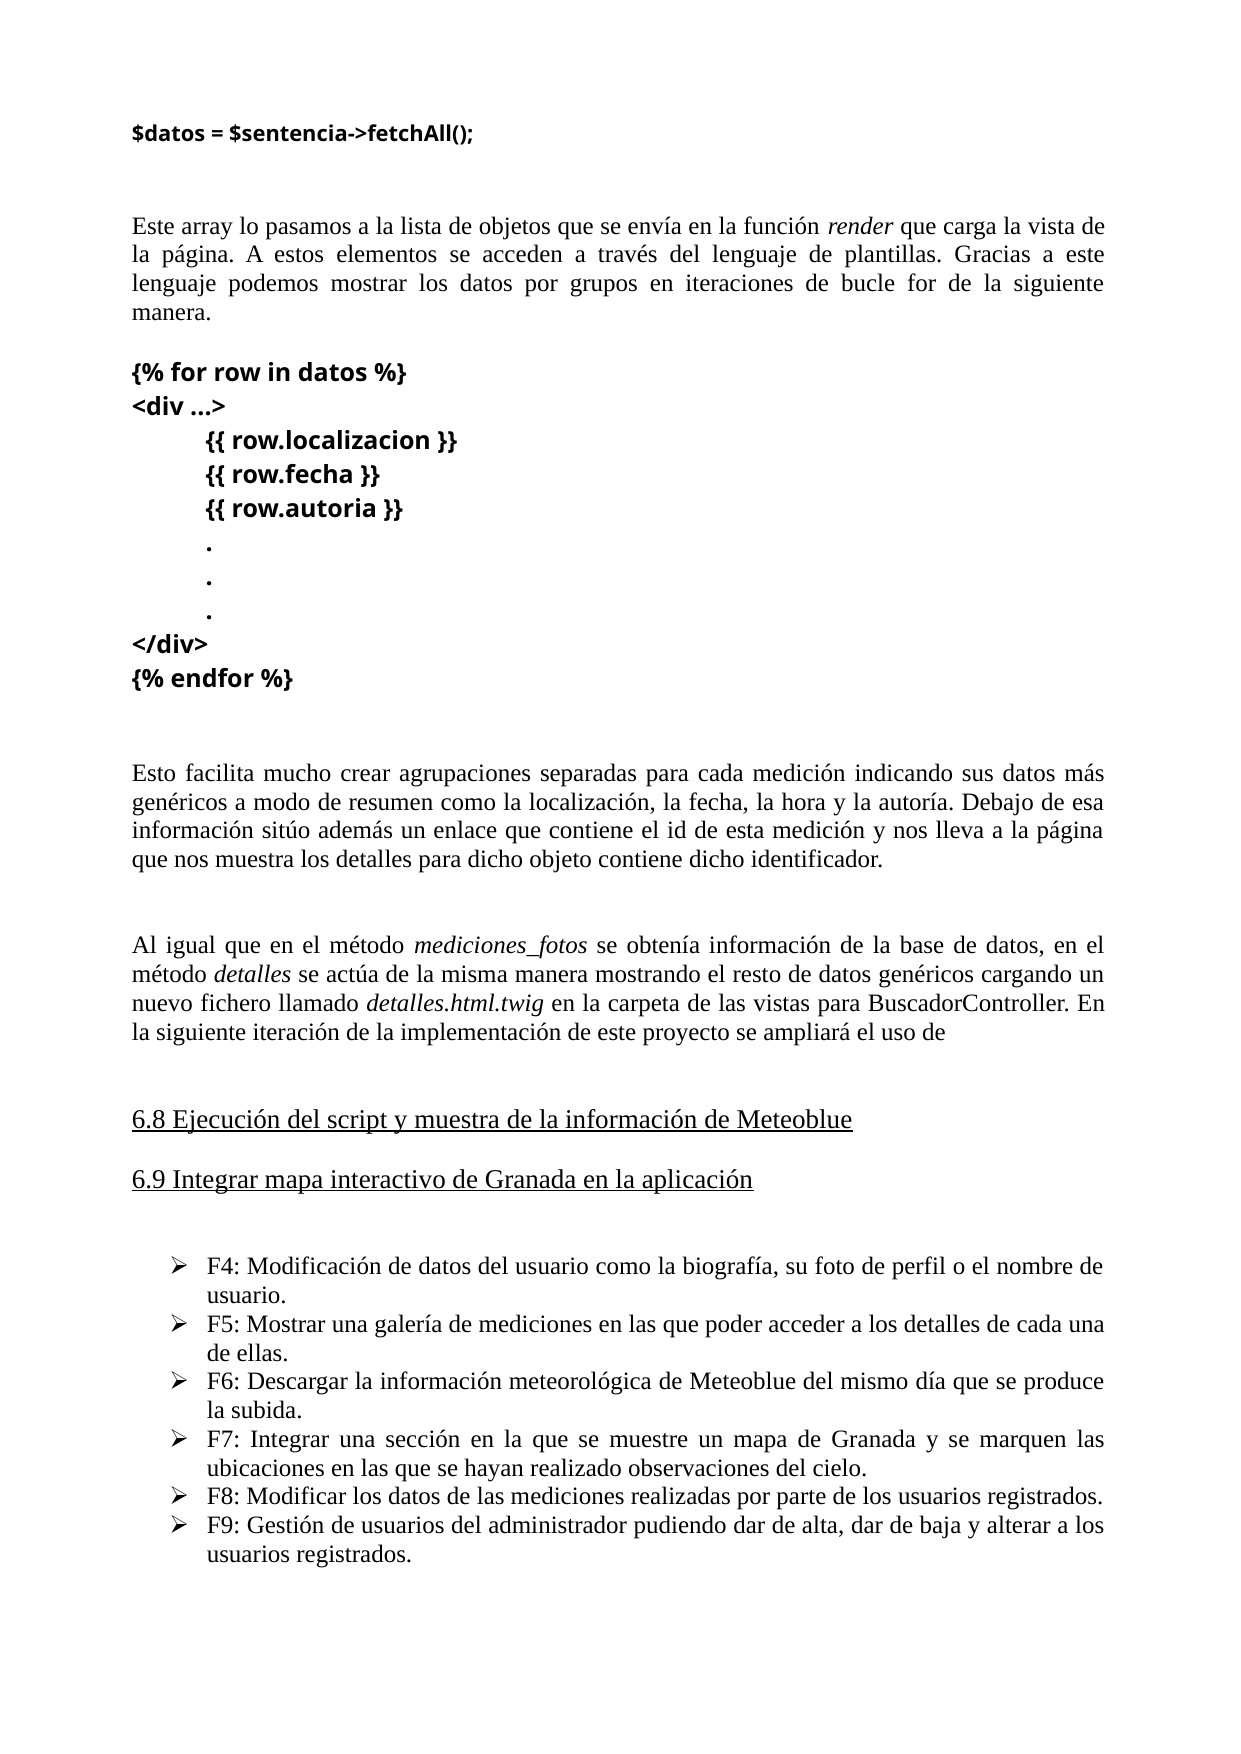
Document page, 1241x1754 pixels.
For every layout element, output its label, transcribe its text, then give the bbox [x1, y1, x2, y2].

list F5: Mostrar una galería de mediciones en las que poder acceder a los detalles de cada una de ellas. [169, 1309, 1106, 1366]
text . [132, 525, 1106, 559]
list F4: Modificación de datos del usuario como la biografía, su foto de perfil o el nombre de usuario. [169, 1251, 1106, 1309]
text . [132, 559, 1106, 593]
list F6: Descargar la información meteorológica de Meteoblue del mismo día que se produce la subida. [169, 1366, 1106, 1424]
text Al igual que en el método mediciones_fotos se obtenía información de la base de datos, en el método detalles se actúa de la misma manera mostrando el resto de datos genéricos cargando un nuevo fichero llamado detalles.html.twig en la carpeta de las vistas para BuscadorController. En la siguiente iteración de la implementación de este proyecto se ampliará el uso de [132, 930, 1106, 1045]
list F8: Modificar los datos de las mediciones realizadas por parte de los usuarios registrados. [169, 1481, 1106, 1510]
text {{ row.autoria }} [132, 491, 1106, 525]
text 6.8 Ejecución del script y muestra de la información de Meteoblue [132, 1103, 1106, 1134]
text . [132, 593, 1106, 627]
text 6.9 Integrar mapa interactivo de Granada en la aplicación [132, 1163, 1106, 1194]
list F9: Gestión de usuarios del administrador pudiendo dar de alta, dar de baja y alterar a los usuarios registrados. [169, 1510, 1106, 1568]
list F7: Integrar una sección en la que se muestre un mapa de Granada y se marquen las ubicaciones en las que se hayan realizado observaciones del cielo. [169, 1424, 1106, 1481]
text {% endfor %} [132, 661, 1106, 695]
text $datos = $sentencia->fetchAll(); [132, 118, 1106, 148]
text {{ row.fecha }} [132, 457, 1106, 491]
text Esto facilita mucho crear agrupaciones separadas para cada medición indicando sus datos más genéricos a modo de resumen como la localización, la fecha, la hora y la autoría. Debajo de esa información sitúo además un enlace que contiene el id de esta medición y nos lleva a la página que nos muestra los detalles para dicho objeto contiene dicho identificador. [132, 758, 1106, 873]
text </div> [132, 627, 1106, 661]
text <div ...> [132, 388, 1106, 423]
text Este array lo pasamos a la lista de objetos que se envía en la función render que carga la vista de la página. A estos elementos se acceden a través del lenguaje de plantillas. Gracias a este lenguaje podemos mostrar los datos por grupos en iteraciones de bucle for de la siguiente manera. [132, 211, 1106, 326]
text {% for row in datos %} [132, 354, 1106, 388]
text {{ row.localizacion }} [132, 423, 1106, 457]
